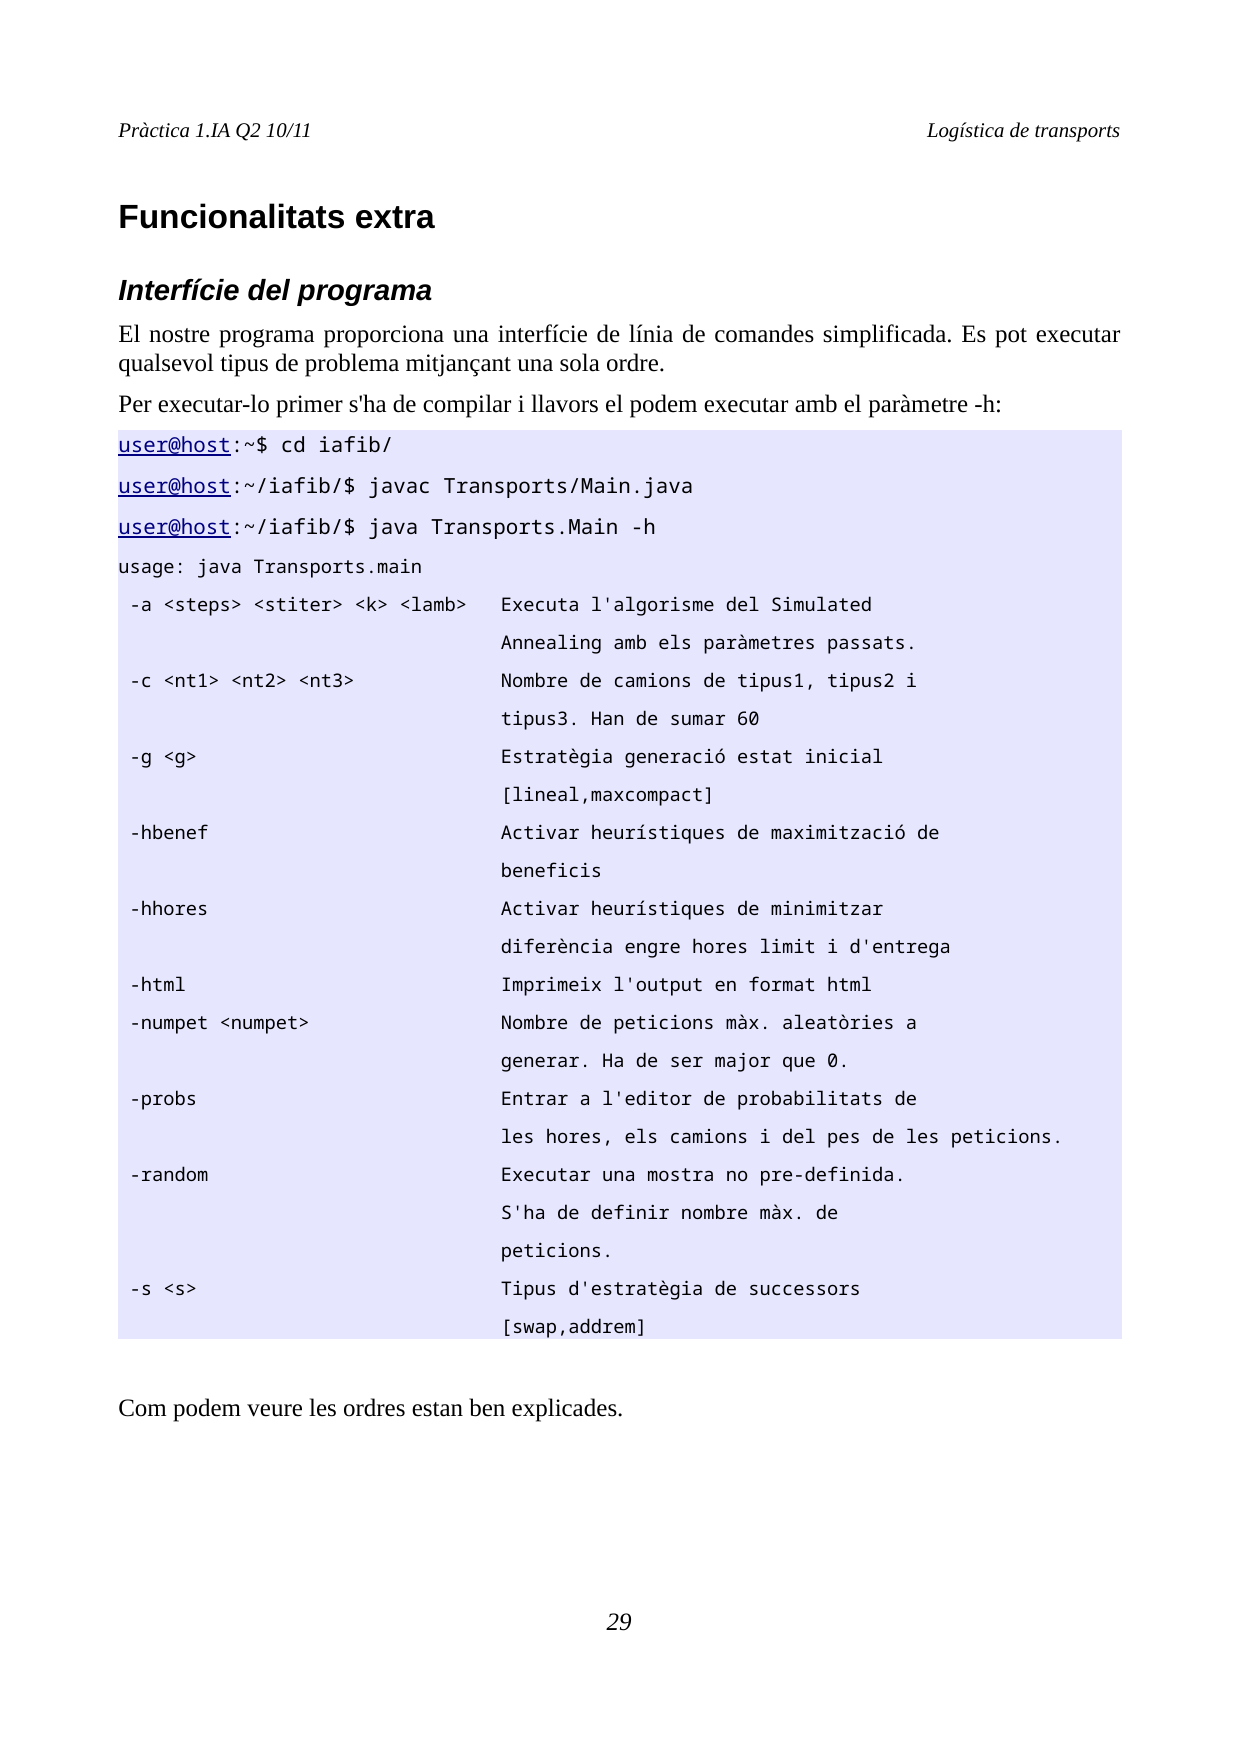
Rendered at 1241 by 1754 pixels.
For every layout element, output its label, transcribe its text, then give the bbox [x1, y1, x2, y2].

text -hbenef Activar heurístiques de maximització de [118, 819, 1122, 844]
text -hhores Activar heurístiques de minimitzar [118, 895, 1122, 921]
text user@host:~/iafib/$ javac Transports/Main.java [118, 471, 1122, 499]
text peticions. [118, 1237, 1122, 1263]
text diferència engre hores limit i d'entrega [118, 933, 1122, 959]
text Annealing amb els paràmetres passats. [118, 629, 1122, 654]
subtitle Interfície del programa [118, 273, 1122, 306]
text user@host:~/iafib/$ java Transports.Main -h [118, 512, 1122, 540]
text beneficis [118, 857, 1122, 883]
text usage: java Transports.main [118, 553, 1122, 578]
text -html Imprimeix l'output en format html [118, 971, 1122, 997]
text -c <nt1> <nt2> <nt3> Nombre de camions de tipus1, tipus2 i [118, 667, 1122, 692]
text S'ha de definir nombre màx. de [118, 1199, 1122, 1225]
text -s <s> Tipus d'estratègia de successors [118, 1275, 1122, 1301]
text [lineal,maxcompact] [118, 781, 1122, 807]
text tipus3. Han de sumar 60 [118, 705, 1122, 731]
text -probs Entrar a l'editor de probabilitats de [118, 1085, 1122, 1111]
text -random Executar una mostra no pre-definida. [118, 1161, 1122, 1187]
text Com podem veure les ordres estan ben explicades. [118, 1393, 1122, 1421]
text -g <g> Estratègia generació estat inicial [118, 743, 1122, 768]
text les hores, els camions i del pes de les peticions. [118, 1123, 1122, 1149]
text El nostre programa proporciona una interfície de línia de comandes simplificada. Es pot executar qualsevol tipus de problema mitjançant una sola ordre. [118, 319, 1122, 376]
text generar. Ha de ser major que 0. [118, 1047, 1122, 1073]
text user@host:~$ cd iafib/ [118, 430, 1122, 458]
text Per executar-lo primer s'ha de compilar i llavors el podem executar amb el paràmetre -h: [118, 389, 1122, 418]
text -numpet <numpet> Nombre de peticions màx. aleatòries a [118, 1009, 1122, 1035]
text [swap,addrem] [118, 1313, 1122, 1339]
subtitle Funcionalitats extra [118, 197, 1122, 235]
text -a <steps> <stiter> <k> <lamb> Executa l'algorisme del Simulated [118, 591, 1122, 616]
